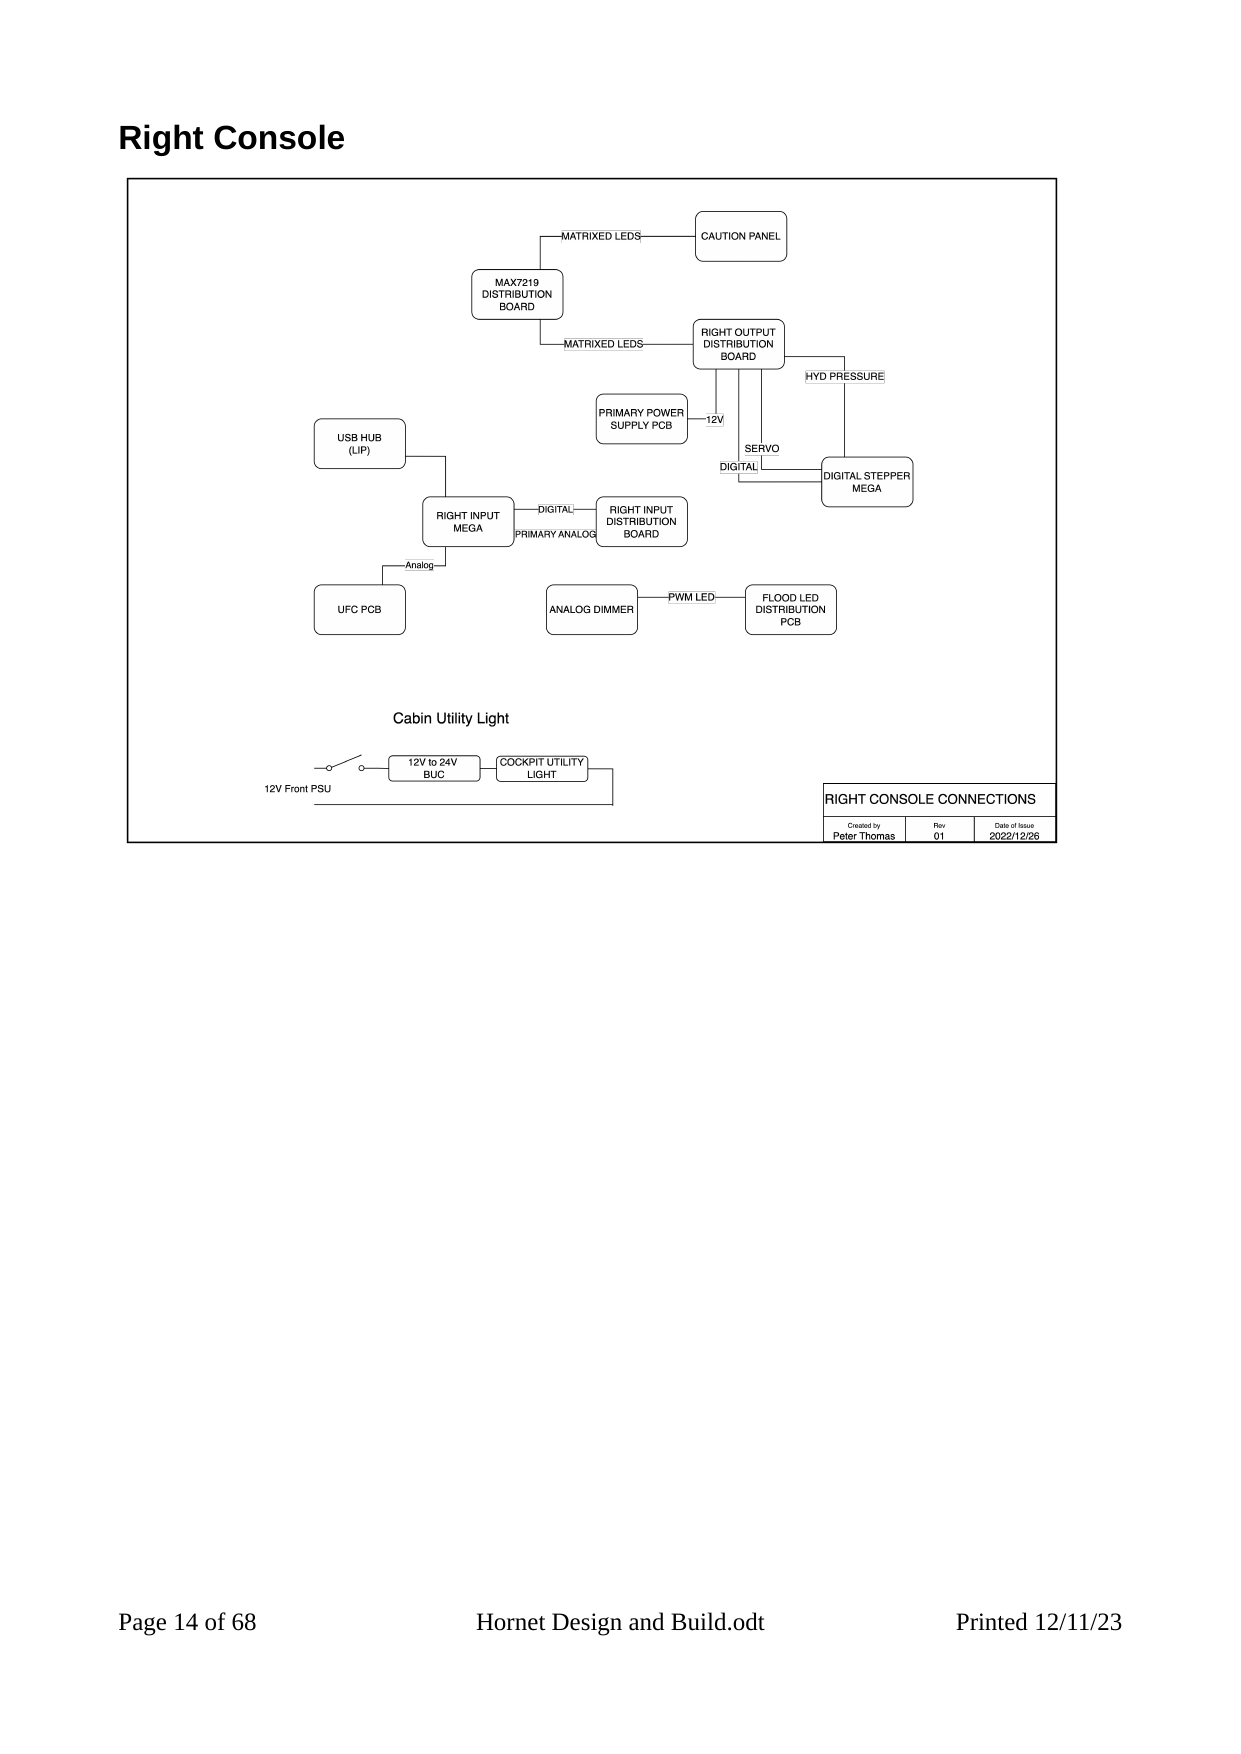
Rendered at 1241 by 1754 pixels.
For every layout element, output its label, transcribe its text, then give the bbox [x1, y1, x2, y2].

subtitle Right Console [118, 118, 1122, 157]
picture [118, 169, 1065, 851]
